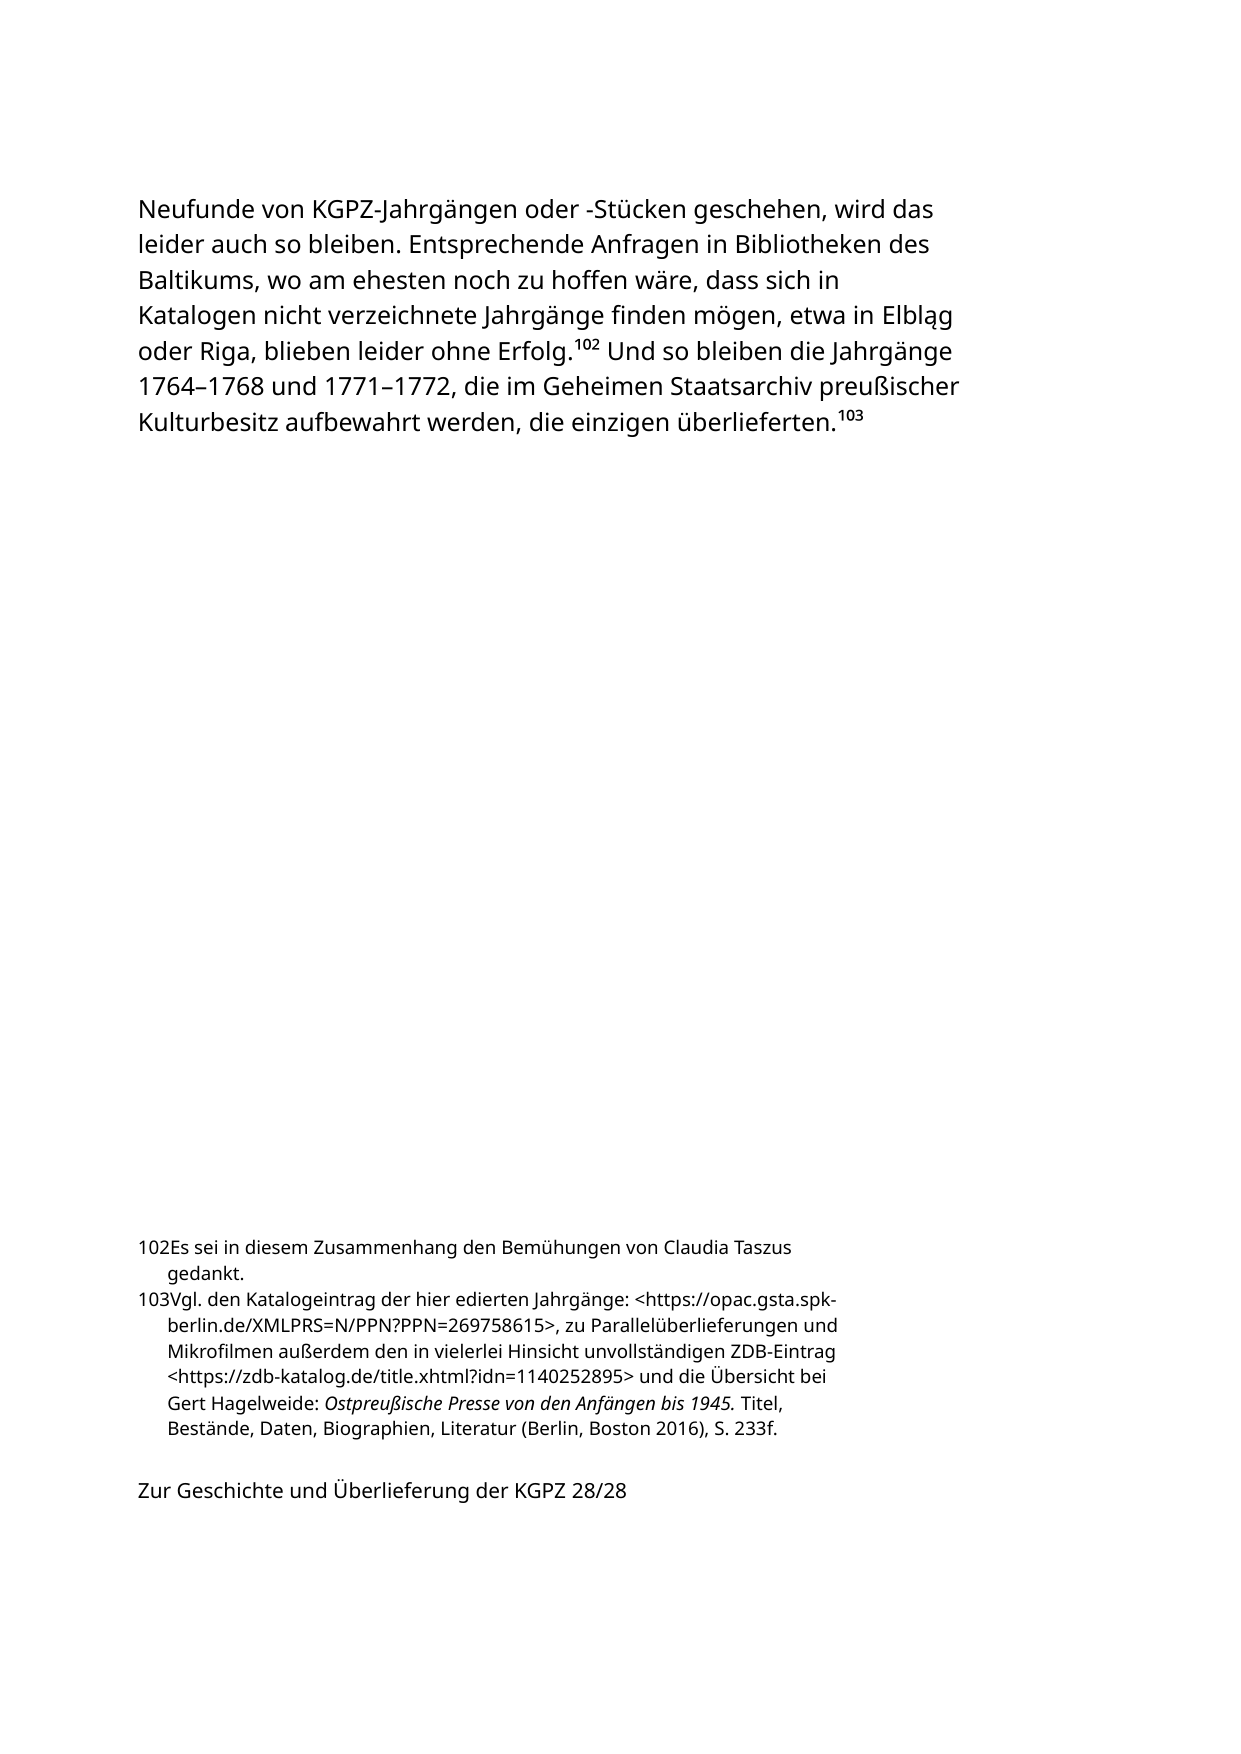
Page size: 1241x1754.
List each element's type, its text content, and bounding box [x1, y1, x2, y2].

text Vgl. den Katalogeintrag der hier edierten Jahrgänge: <https://opac.gsta.spk-berlin.de/XMLPRS=N/PPN?PPN=269758615>, zu Parallelüberlieferungen und Mikrofilmen außerdem den in vielerlei Hinsicht unvollständigen ZDB-Eintrag <https://zdb-katalog.de/title.xhtml?idn=1140252895> und die Übersicht bei Gert Hagelweide: Ostpreußische Presse von den Anfängen bis 1945. Titel, Bestände, Daten, Biographien, Literatur (Berlin, Boston 2016), S. 233f. [138, 1285, 846, 1441]
text Es sei in diesem Zusammenhang den Bemühungen von Claudia Taszus gedankt. [138, 1233, 846, 1285]
text Neufunde von KGPZ-Jahrgängen oder -Stücken geschehen, wird das leider auch so bleiben. Entsprechende Anfragen in Bibliotheken des Baltikums, wo am ehesten noch zu hoffen wäre, dass sich in Katalogen nicht verzeichnete Jahrgänge finden mögen, etwa in Elbląg oder Riga, blieben leider ohne Erfolg. Und so bleiben die Jahrgänge 1764–1768 und 1771–1772, die im Geheimen Staatsarchiv preußischer Kulturbesitz aufbewahrt werden, die einzigen überlieferten. [138, 190, 964, 438]
